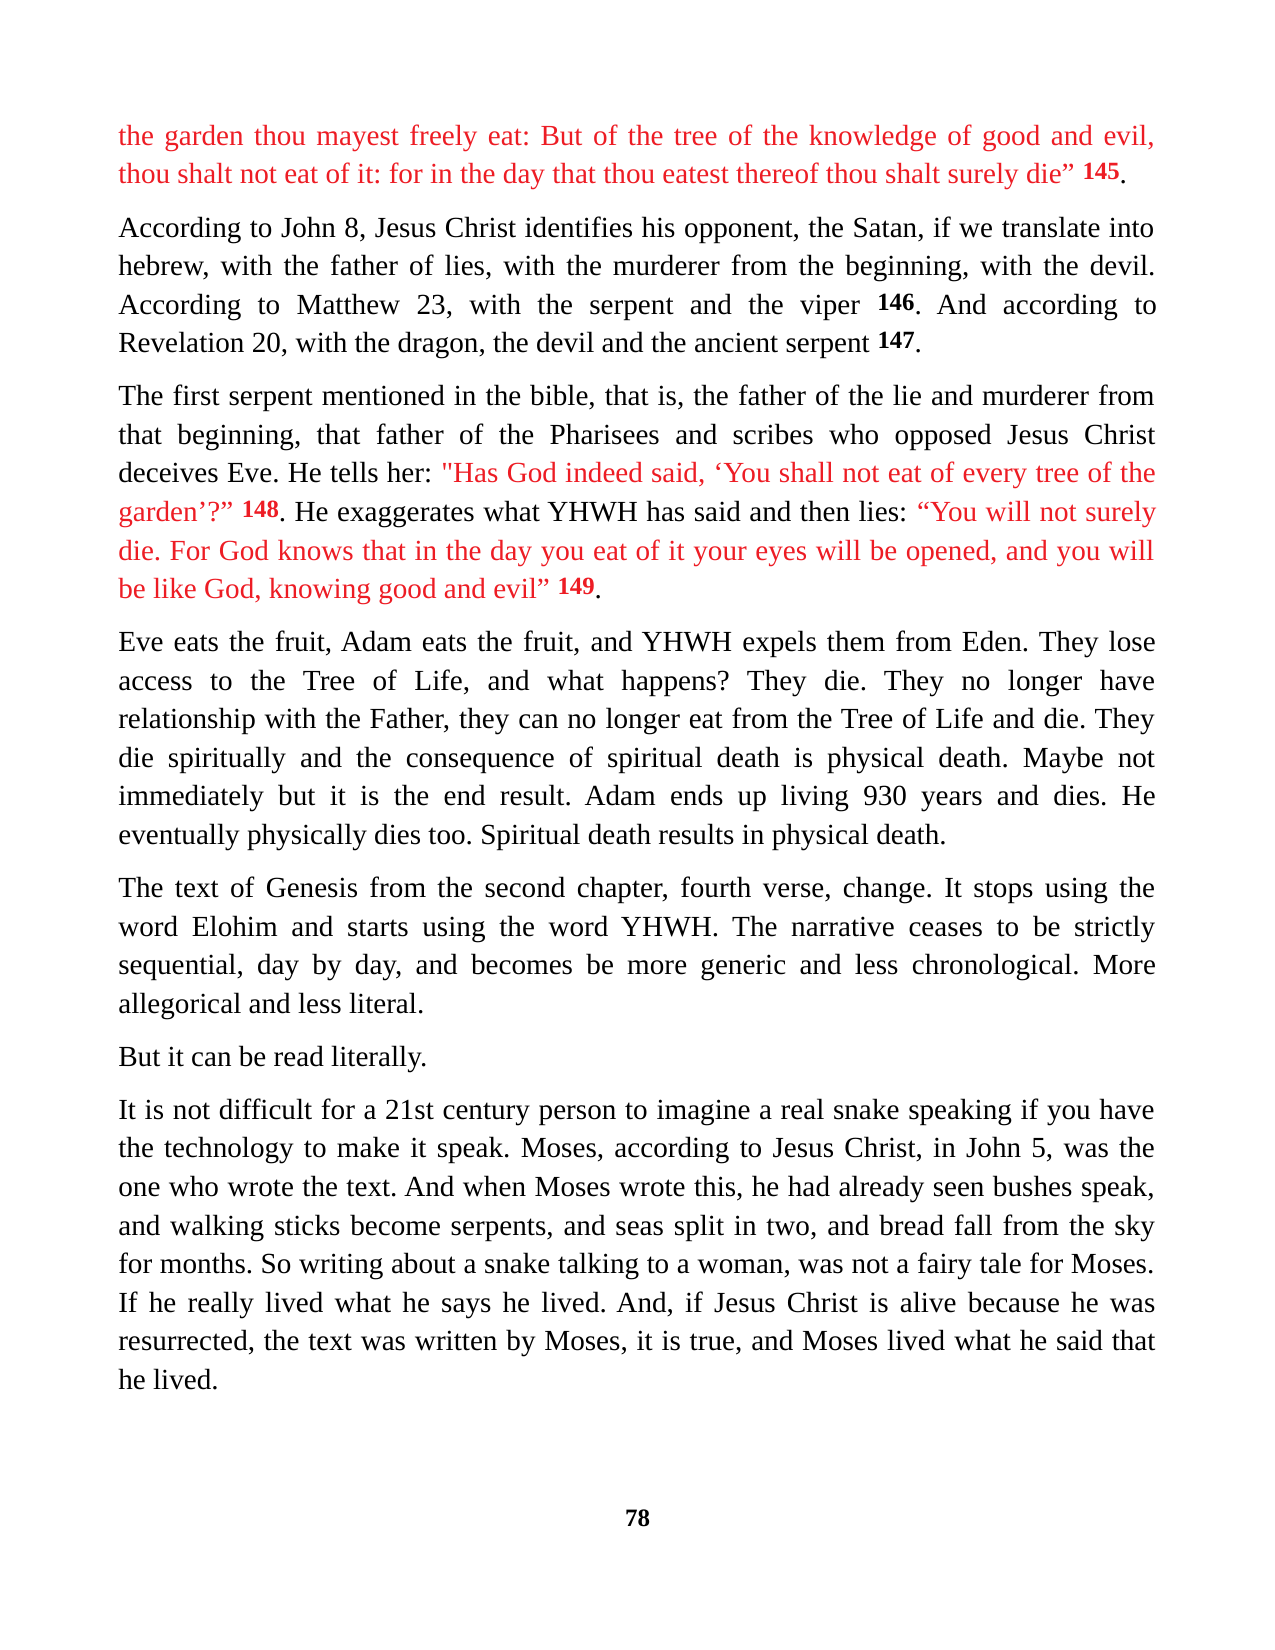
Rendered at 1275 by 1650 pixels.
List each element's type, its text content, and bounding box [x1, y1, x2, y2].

text The text of Genesis from the second chapter, fourth verse, change. It stops using the word Elohim and starts using the word YHWH. The narrative ceases to be strictly sequential, day by day, and becomes be more generic and less chronological. More allegorical and less literal. [118, 870, 1157, 1019]
text The first serpent mentioned in the bible, that is, the father of the lie and murderer from that beginning, that father of the Pharisees and scribes who opposed Jesus Christ deceives Eve. He tells her: "Has God indeed said, ‘You shall not eat of every tree of the garden’?” . He exaggerates what YHWH has said and then lies: “You will not surely die. For God knows that in the day you eat of it your eyes will be opened, and you will be like God, knowing good and evil” . [118, 378, 1157, 605]
text It is not difficult for a 21st century person to imagine a real snake speaking if you have the technology to make it speak. Moses, according to Jesus Christ, in John 5, was the one who wrote the text. And when Moses wrote this, he had already seen bushes speak, and walking sticks become serpents, and seas split in two, and bread fall from the sky for months. So writing about a snake talking to a woman, was not a fairy tale for Moses. If he really lived what he says he lived. And, if Jesus Christ is alive because he was resurrected, the text was written by Moses, it is true, and Moses lived what he said that he lived. [118, 1092, 1157, 1395]
text According to John 8, Jesus Christ identifies his opponent, the Satan, if we translate into hebrew, with the father of lies, with the murderer from the beginning, with the devil. According to Matthew 23, with the serpent and the viper . And according to Revelation 20, with the dragon, the devil and the ancient serpent . [118, 210, 1157, 359]
text Eve eats the fruit, Adam eats the fruit, and YHWH expels them from Eden. They lose access to the Tree of Life, and what happens? They die. They no longer have relationship with the Father, they can no longer eat from the Tree of Life and die. They die spiritually and the consequence of spiritual death is physical death. Maybe not immediately but it is the end result. Adam ends up living 930 years and dies. He eventually physically dies too. Spiritual death results in physical death. [118, 624, 1157, 851]
text But it can be read literally. [118, 1039, 1157, 1072]
text the garden thou mayest freely eat: But of the tree of the knowledge of good and evil, thou shalt not eat of it: for in the day that thou eatest thereof thou shalt surely die” . [118, 118, 1157, 190]
